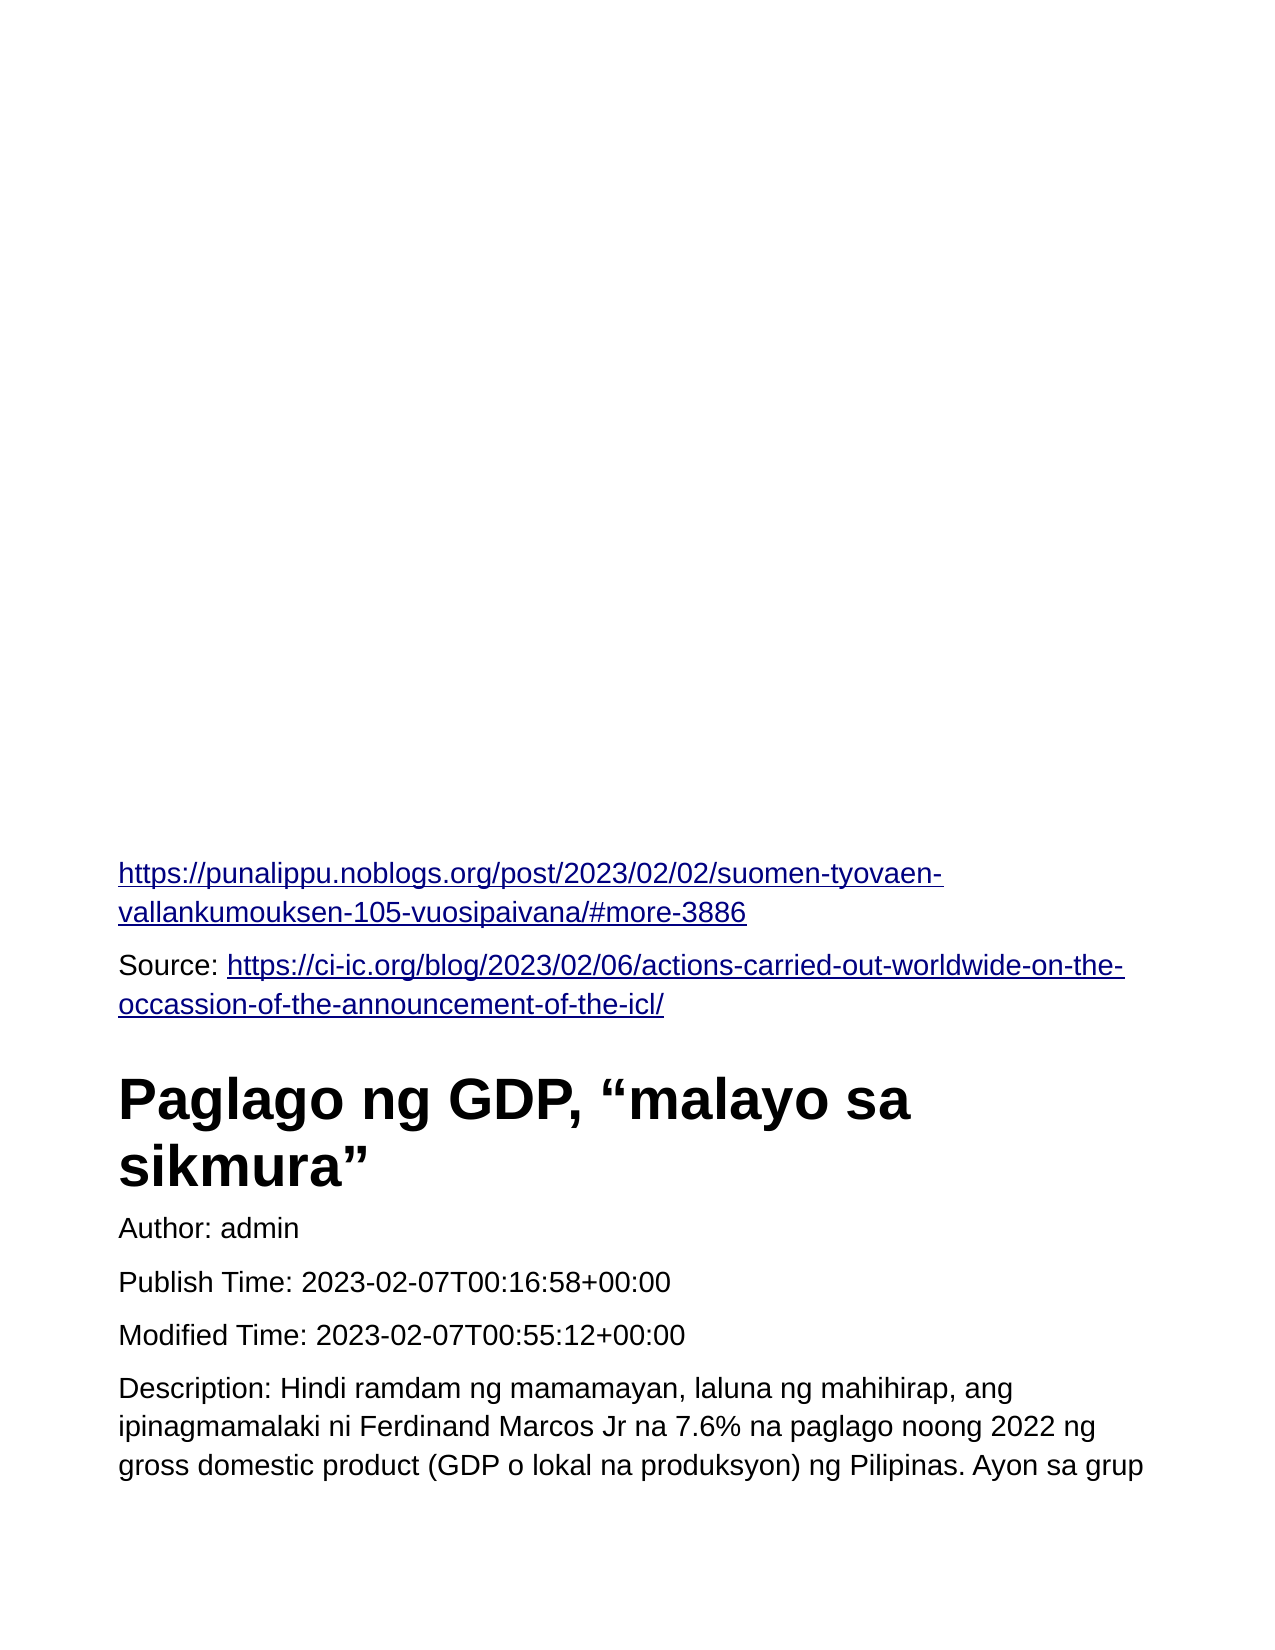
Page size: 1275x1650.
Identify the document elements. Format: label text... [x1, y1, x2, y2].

subtitle Paglago ng GDP, “malayo sa sikmura” [118, 1065, 1157, 1199]
text https://punalippu.noblogs.org/post/2023/02/02/suomen-tyovaen-vallankumouksen-105-vuosipaivana/#more-3886 [118, 857, 1157, 929]
text Publish Time: 2023-02-07T00:16:58+00:00 [118, 1265, 1157, 1298]
text Description: Hindi ramdam ng mamamayan, laluna ng mahihirap, ang ipinagmamalaki ni Ferdinand Marcos Jr na 7.6% na paglago noong 2022 ng gross domestic product (GDP o lokal na produksyon) ng Pilipinas. Ayon sa grup [118, 1371, 1157, 1482]
text Source: https://ci-ic.org/blog/2023/02/06/actions-carried-out-worldwide-on-the-occassion-of-the-announcement-of-the-icl/ [118, 948, 1157, 1020]
text Author: admin [118, 1212, 1157, 1245]
text Modified Time: 2023-02-07T00:55:12+00:00 [118, 1318, 1157, 1351]
